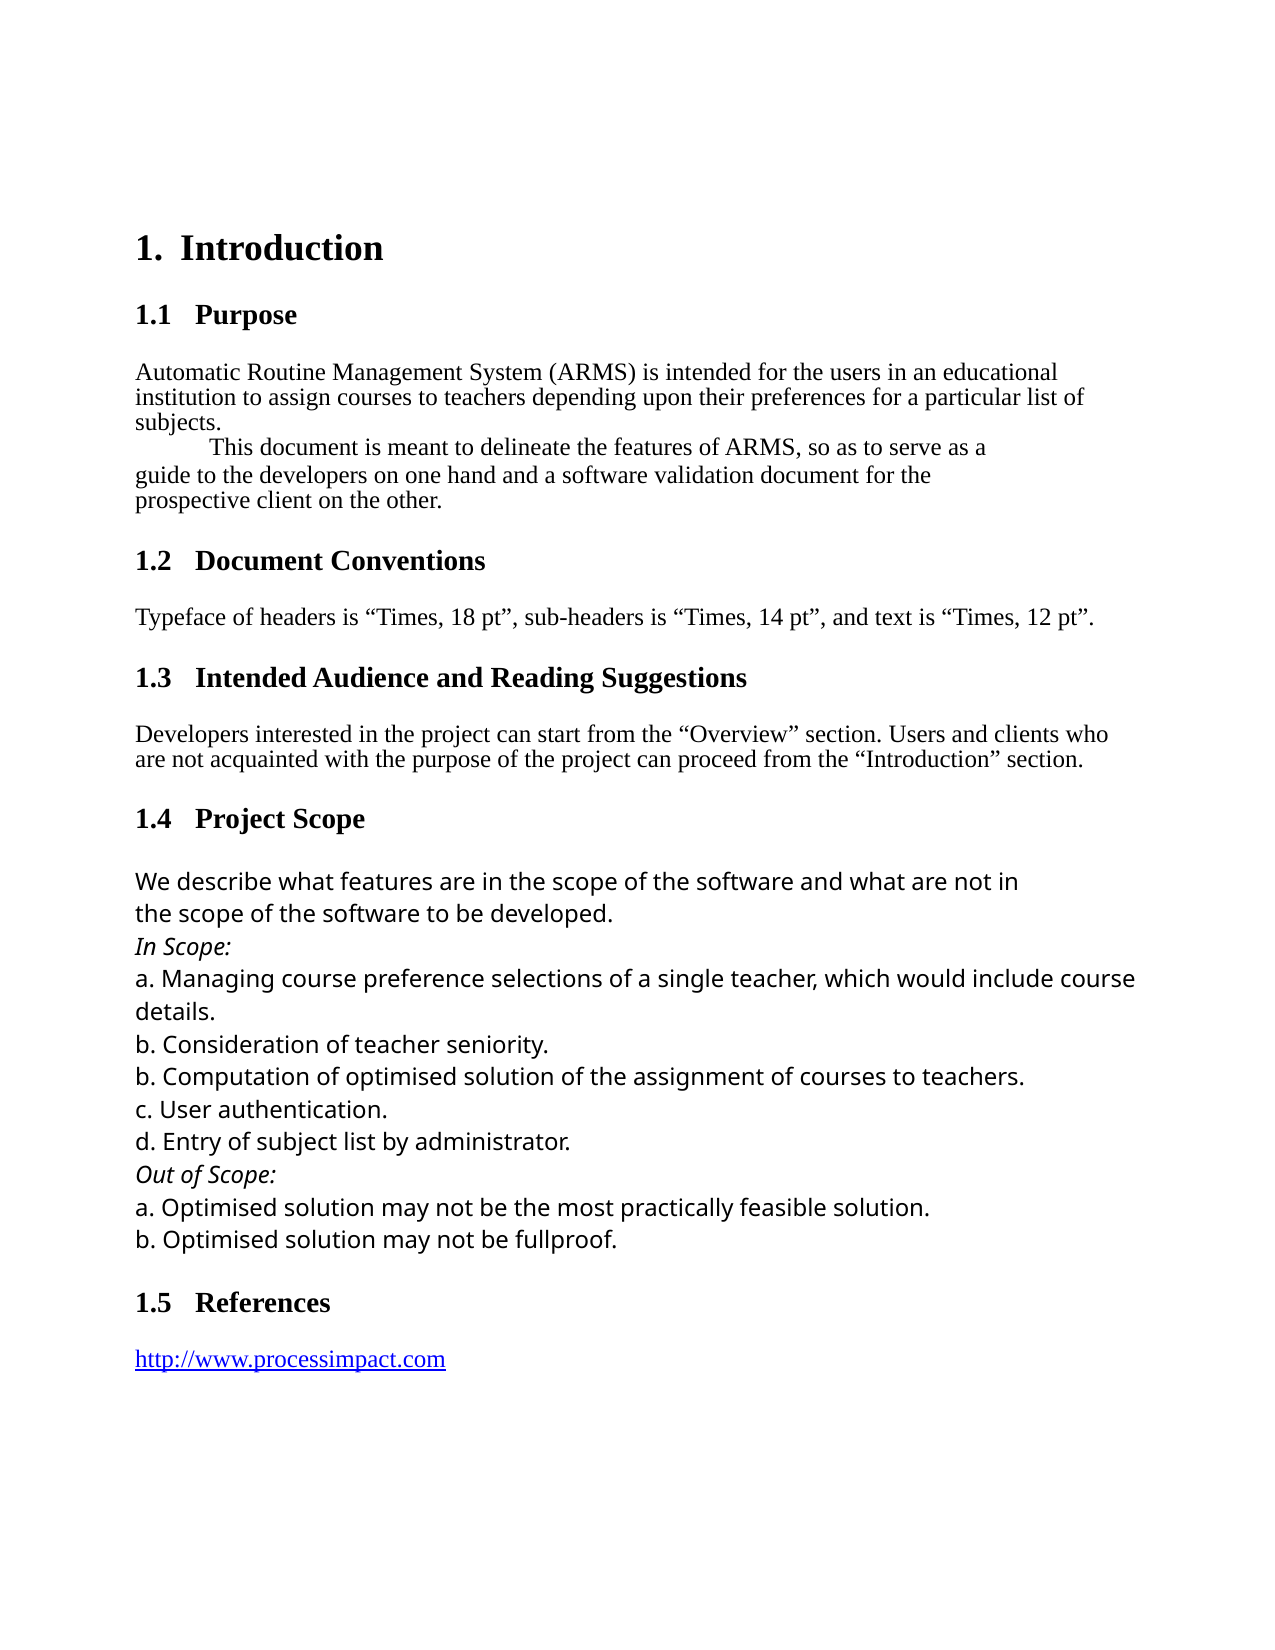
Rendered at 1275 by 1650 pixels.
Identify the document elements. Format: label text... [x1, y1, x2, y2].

text a. Optimised solution may not be the most practically feasible solution. [135, 1190, 1140, 1223]
subtitle References [135, 1285, 1140, 1318]
subtitle Intended Audience and Reading Suggestions [135, 660, 1140, 693]
text b. Computation of optimised solution of the assignment of courses to teachers. [135, 1060, 1140, 1093]
subtitle Purpose [135, 297, 1140, 331]
text http://www.processimpact.com [135, 1347, 1140, 1372]
text b. Optimised solution may not be fullproof. [135, 1223, 1140, 1256]
text c. User authentication. [135, 1093, 1140, 1125]
subtitle Project Scope [135, 802, 1140, 835]
text d. Entry of subject list by administrator. [135, 1125, 1140, 1158]
subtitle Document Conventions [135, 543, 1140, 576]
text We describe what features are in the scope of the software and what are not in [135, 864, 1140, 897]
text Typeface of headers is “Times, 18 pt”, sub-headers is “Times, 14 pt”, and text is “Times, 12 pt”. [135, 606, 1140, 631]
text prospective client on the other. [135, 489, 1140, 514]
text Out of Scope: [135, 1158, 1140, 1190]
text This document is meant to delineate the features of ARMS, so as to serve as a [135, 435, 1140, 460]
text Developers interested in the project can start from the “Overview” section. Users and clients who are not acquainted with the purpose of the project can proceed from the “Introduction” section. [135, 722, 1140, 772]
text b. Consideration of teacher seniority. [135, 1027, 1140, 1060]
text In Scope: [135, 929, 1140, 962]
text a. Managing course preference selections of a single teacher, which would include course details. [135, 962, 1140, 1027]
text the scope of the software to be developed. [135, 897, 1140, 929]
text Automatic Routine Management System (ARMS) is intended for the users in an educational institution to assign courses to teachers depending upon their preferences for a particular list of subjects. [135, 360, 1140, 435]
text guide to the developers on one hand and a software validation document for the [135, 460, 1140, 489]
subtitle Introduction [135, 225, 1140, 268]
